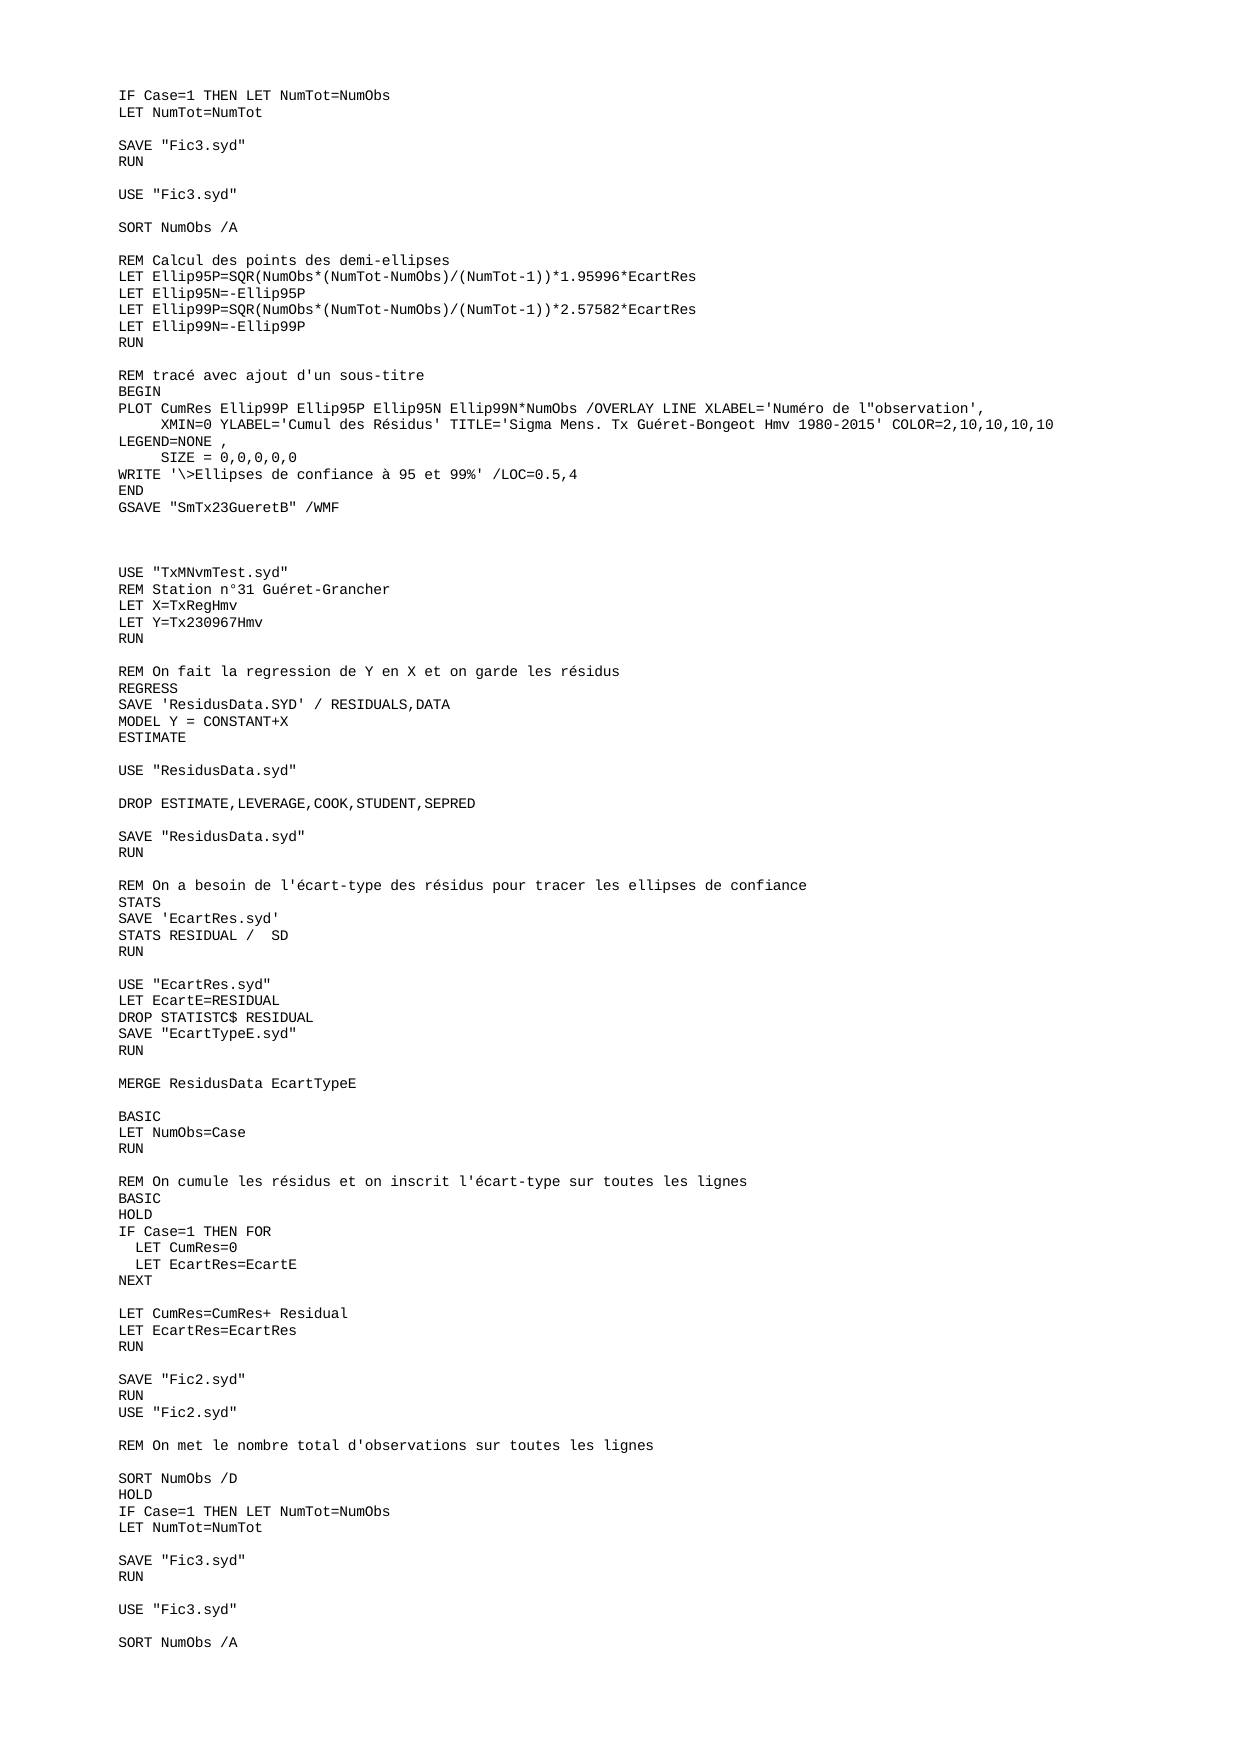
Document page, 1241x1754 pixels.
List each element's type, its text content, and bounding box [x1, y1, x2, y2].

text SAVE "Fic3.syd" [118, 138, 1122, 154]
text LET EcartRes=EcartRes [118, 1323, 1122, 1339]
text RUN [118, 1142, 1122, 1158]
text IF Case=1 THEN LET NumTot=NumObs [118, 88, 1122, 105]
text MODEL Y = CONSTANT+X [118, 714, 1122, 730]
text RUN [118, 154, 1122, 171]
text REM On fait la regression de Y en X et on garde les résidus [118, 664, 1122, 681]
text LET EcartE=RESIDUAL [118, 994, 1122, 1010]
text LET X=TxRegHmv [118, 599, 1122, 615]
text RUN [118, 1043, 1122, 1059]
text SAVE 'EcartRes.syd' [118, 911, 1122, 928]
text USE "Fic2.syd" [118, 1405, 1122, 1422]
text REM tracé avec ajout d'un sous-titre [118, 368, 1122, 385]
text NEXT [118, 1273, 1122, 1290]
text USE "ResidusData.syd" [118, 763, 1122, 780]
text LET Ellip95N=-Ellip95P [118, 286, 1122, 302]
text WRITE '\>Ellipses de confiance à 95 et 99%' /LOC=0.5,4 [118, 467, 1122, 483]
text DROP ESTIMATE,LEVERAGE,COOK,STUDENT,SEPRED [118, 796, 1122, 813]
text SAVE "ResidusData.syd" [118, 829, 1122, 846]
text RUN [118, 1570, 1122, 1586]
text SIZE = 0,0,0,0,0 [118, 451, 1122, 467]
text REM Station n°31 Guéret-Grancher [118, 582, 1122, 599]
text PLOT CumRes Ellip99P Ellip95P Ellip95N Ellip99N*NumObs /OVERLAY LINE XLABEL='Numéro de l"observation', [118, 401, 1122, 418]
text ESTIMATE [118, 730, 1122, 747]
text LET EcartRes=EcartE [118, 1257, 1122, 1273]
text END [118, 483, 1122, 500]
text LET NumObs=Case [118, 1125, 1122, 1142]
text STATS [118, 895, 1122, 911]
text SAVE 'ResidusData.SYD' / RESIDUALS,DATA [118, 697, 1122, 714]
text MERGE ResidusData EcartTypeE [118, 1076, 1122, 1092]
text HOLD [118, 1487, 1122, 1504]
text GSAVE "SmTx23GueretB" /WMF [118, 500, 1122, 516]
text REGRESS [118, 681, 1122, 697]
text REM On a besoin de l'écart-type des résidus pour tracer les ellipses de confiance [118, 878, 1122, 895]
text LET NumTot=NumTot [118, 1520, 1122, 1537]
text USE "TxMNvmTest.syd" [118, 566, 1122, 582]
text RUN [118, 335, 1122, 352]
text USE "Fic3.syd" [118, 187, 1122, 204]
text LET Y=Tx230967Hmv [118, 615, 1122, 632]
text LET NumTot=NumTot [118, 105, 1122, 121]
text RUN [118, 1389, 1122, 1405]
text XMIN=0 YLABEL='Cumul des Résidus' TITLE='Sigma Mens. Tx Guéret-Bongeot Hmv 1980-2015' COLOR=2,10,10,10,10 LEGEND=NONE , [118, 418, 1122, 451]
text SORT NumObs /A [118, 1636, 1122, 1652]
text SAVE "Fic3.syd" [118, 1553, 1122, 1570]
text SORT NumObs /D [118, 1471, 1122, 1487]
text IF Case=1 THEN FOR [118, 1224, 1122, 1241]
text LET CumRes=0 [118, 1241, 1122, 1257]
text BASIC [118, 1109, 1122, 1125]
text REM Calcul des points des demi-ellipses [118, 253, 1122, 269]
text LET Ellip95P=SQR(NumObs*(NumTot-NumObs)/(NumTot-1))*1.95996*EcartRes [118, 269, 1122, 286]
text LET CumRes=CumRes+ Residual [118, 1306, 1122, 1323]
text STATS RESIDUAL / SD [118, 928, 1122, 944]
text RUN [118, 1339, 1122, 1356]
text RUN [118, 846, 1122, 862]
text REM On cumule les résidus et on inscrit l'écart-type sur toutes les lignes [118, 1175, 1122, 1191]
text REM On met le nombre total d'observations sur toutes les lignes [118, 1438, 1122, 1454]
text RUN [118, 632, 1122, 648]
text HOLD [118, 1208, 1122, 1224]
text LET Ellip99P=SQR(NumObs*(NumTot-NumObs)/(NumTot-1))*2.57582*EcartRes [118, 302, 1122, 319]
text IF Case=1 THEN LET NumTot=NumObs [118, 1504, 1122, 1520]
text RUN [118, 944, 1122, 961]
text USE "Fic3.syd" [118, 1603, 1122, 1619]
text BEGIN [118, 385, 1122, 401]
text DROP STATISTC$ RESIDUAL [118, 1010, 1122, 1027]
text SAVE "Fic2.syd" [118, 1372, 1122, 1389]
text SORT NumObs /A [118, 220, 1122, 237]
text BASIC [118, 1191, 1122, 1208]
text LET Ellip99N=-Ellip99P [118, 319, 1122, 335]
text SAVE "EcartTypeE.syd" [118, 1027, 1122, 1043]
text USE "EcartRes.syd" [118, 977, 1122, 994]
